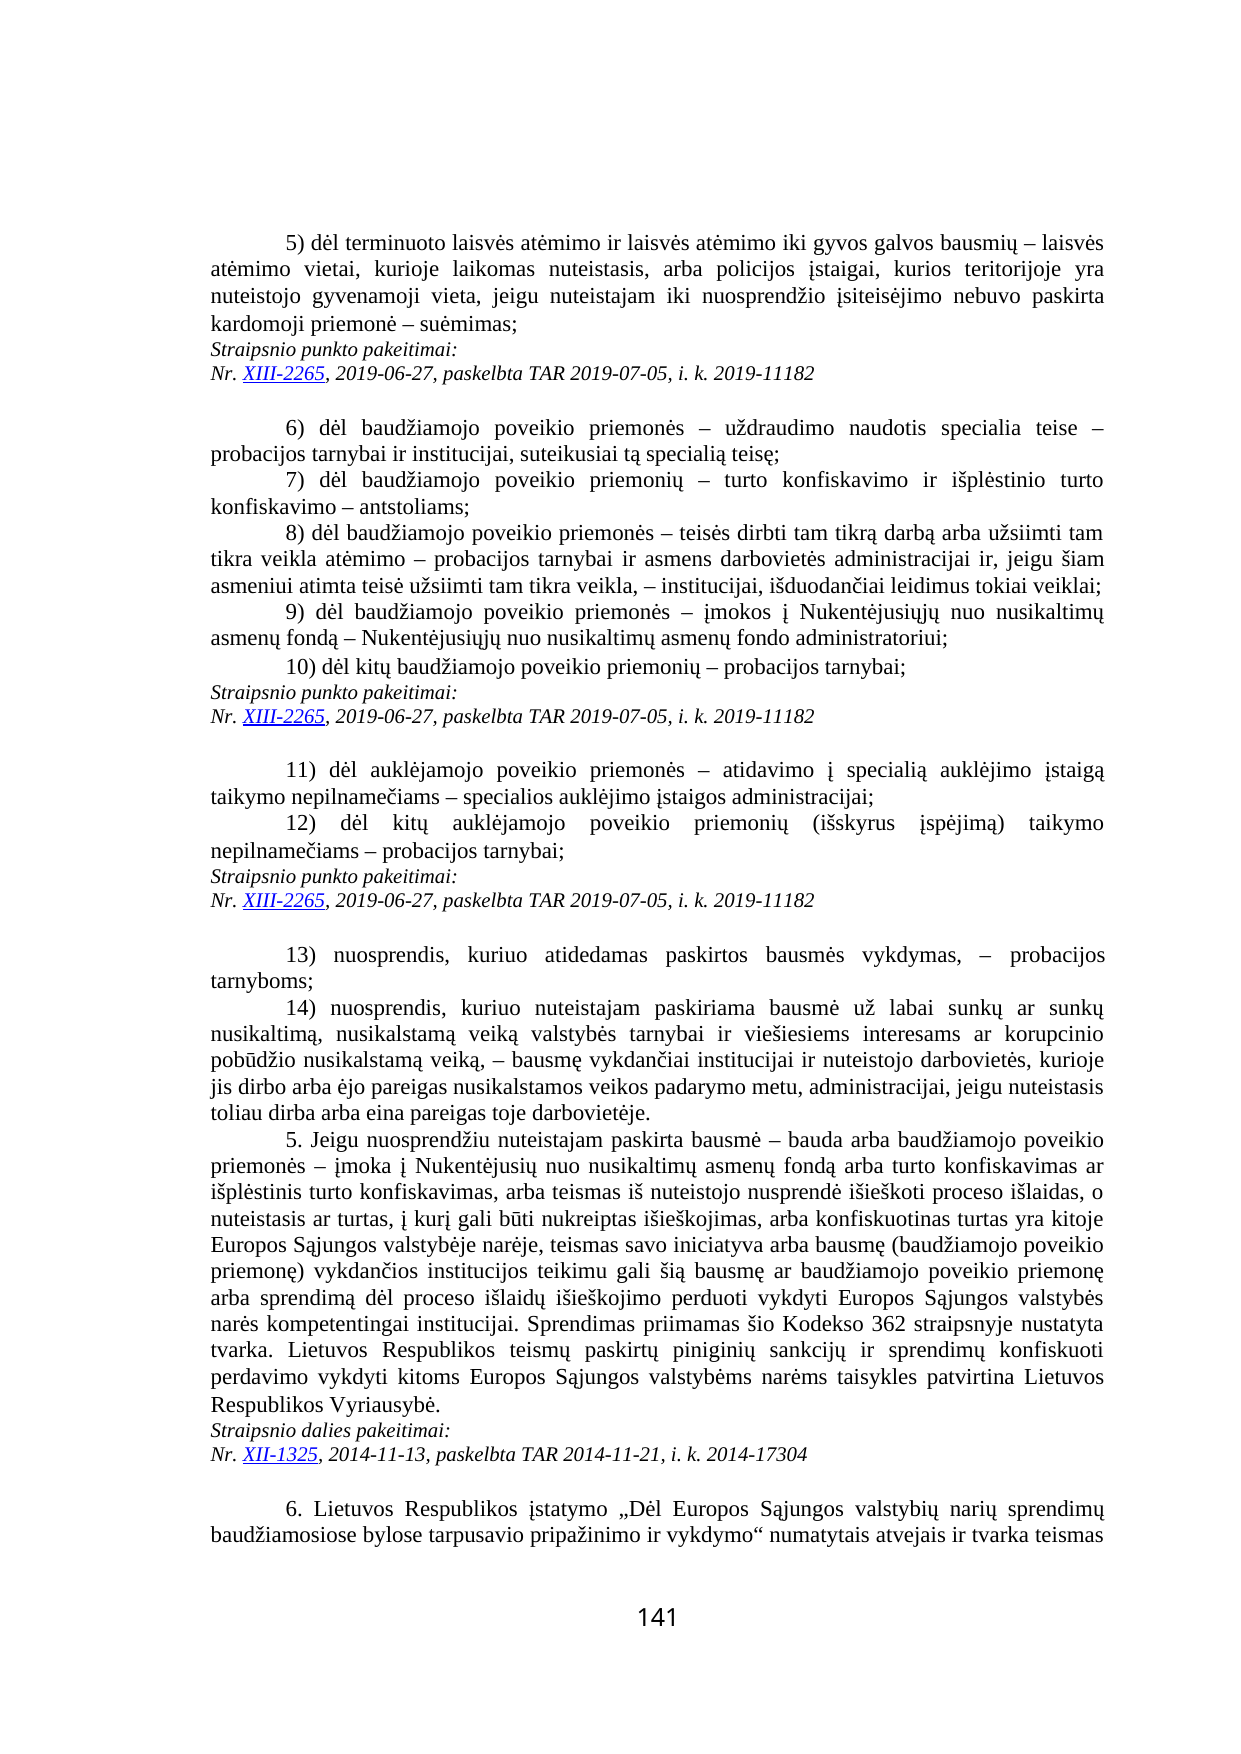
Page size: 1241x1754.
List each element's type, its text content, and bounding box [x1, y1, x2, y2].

text 10) dėl kitų baudžiamojo poveikio priemonių – probacijos tarnybai; [210, 651, 1105, 679]
text 6) dėl baudžiamojo poveikio priemonės – uždraudimo naudotis specialia teise – probacijos tarnybai ir institucijai, suteikusiai tą specialią teisę; [210, 414, 1105, 466]
text 5) dėl terminuoto laisvės atėmimo ir laisvės atėmimo iki gyvos galvos bausmių – laisvės atėmimo vietai, kurioje laikomas nuteistasis, arba policijos įstaigai, kurios teritorijoje yra nuteistojo gyvenamoji vieta, jeigu nuteistajam iki nuosprendžio įsiteisėjimo nebuvo paskirta kardomoji priemonė – suėmimas; [210, 229, 1105, 337]
text Nr. XIII-2265, 2019-06-27, paskelbta TAR 2019-07-05, i. k. 2019-11182 [210, 888, 1105, 912]
text Nr. XII-1325, 2014-11-13, paskelbta TAR 2014-11-21, i. k. 2014-17304 [210, 1442, 1105, 1466]
text 13) nuosprendis, kuriuo atidedamas paskirtos bausmės vykdymas, – probacijos tarnyboms; [210, 941, 1105, 994]
text 11) dėl auklėjamojo poveikio priemonės – atidavimo į specialią auklėjimo įstaigą taikymo nepilnamečiams – specialios auklėjimo įstaigos administracijai; [210, 756, 1105, 809]
text 12) dėl kitų auklėjamojo poveikio priemonių (išskyrus įspėjimą) taikymo nepilnamečiams – probacijos tarnybai; [210, 809, 1105, 864]
text Nr. XIII-2265, 2019-06-27, paskelbta TAR 2019-07-05, i. k. 2019-11182 [210, 704, 1105, 728]
text Straipsnio punkto pakeitimai: [210, 337, 1105, 361]
text 7) dėl baudžiamojo poveikio priemonių – turto konfiskavimo ir išplėstinio turto konfiskavimo – antstoliams; [210, 466, 1105, 519]
text 14) nuosprendis, kuriuo nuteistajam paskiriama bausmė už labai sunkų ar sunkų nusikaltimą, nusikalstamą veiką valstybės tarnybai ir viešiesiems interesams ar korupcinio pobūdžio nusikalstamą veiką, – bausmę vykdančiai institucijai ir nuteistojo darbovietės, kurioje jis dirbo arba ėjo pareigas nusikalstamos veikos padarymo metu, administracijai, jeigu nuteistasis toliau dirba arba eina pareigas toje darbovietėje. [210, 994, 1105, 1126]
text 6. Lietuvos Respublikos įstatymo „Dėl Europos Sąjungos valstybių narių sprendimų baudžiamosiose bylose tarpusavio pripažinimo ir vykdymo“ numatytais atvejais ir tvarka teismas [210, 1495, 1105, 1547]
text Straipsnio punkto pakeitimai: [210, 679, 1105, 704]
text 5. Jeigu nuosprendžiu nuteistajam paskirta bausmė – bauda arba baudžiamojo poveikio priemonės – įmoka į Nukentėjusių nuo nusikaltimų asmenų fondą arba turto konfiskavimas ar išplėstinis turto konfiskavimas, arba teismas iš nuteistojo nusprendė išieškoti proceso išlaidas, o nuteistasis ar turtas, į kurį gali būti nukreiptas išieškojimas, arba konfiskuotinas turtas yra kitoje Europos Sąjungos valstybėje narėje, teismas savo iniciatyva arba bausmę (baudžiamojo poveikio priemonę) vykdančios institucijos teikimu gali šią bausmę ar baudžiamojo poveikio priemonę arba sprendimą dėl proceso išlaidų išieškojimo perduoti vykdyti Europos Sąjungos valstybės narės kompetentingai institucijai. Sprendimas priimamas šio Kodekso 362 straipsnyje nustatyta tvarka. Lietuvos Respublikos teismų paskirtų piniginių sankcijų ir sprendimų konfiskuoti perdavimo vykdyti kitoms Europos Sąjungos valstybėms narėms taisykles patvirtina Lietuvos Respublikos Vyriausybė. [210, 1126, 1105, 1418]
text 9) dėl baudžiamojo poveikio priemonės – įmokos į Nukentėjusiųjų nuo nusikaltimų asmenų fondą – Nukentėjusiųjų nuo nusikaltimų asmenų fondo administratoriui; [210, 598, 1105, 651]
text Straipsnio dalies pakeitimai: [210, 1418, 1105, 1442]
text 8) dėl baudžiamojo poveikio priemonės – teisės dirbti tam tikrą darbą arba užsiimti tam tikra veikla atėmimo – probacijos tarnybai ir asmens darbovietės administracijai ir, jeigu šiam asmeniui atimta teisė užsiimti tam tikra veikla, – institucijai, išduodančiai leidimus tokiai veiklai; [210, 519, 1105, 598]
text Nr. XIII-2265, 2019-06-27, paskelbta TAR 2019-07-05, i. k. 2019-11182 [210, 361, 1105, 385]
text Straipsnio punkto pakeitimai: [210, 864, 1105, 888]
